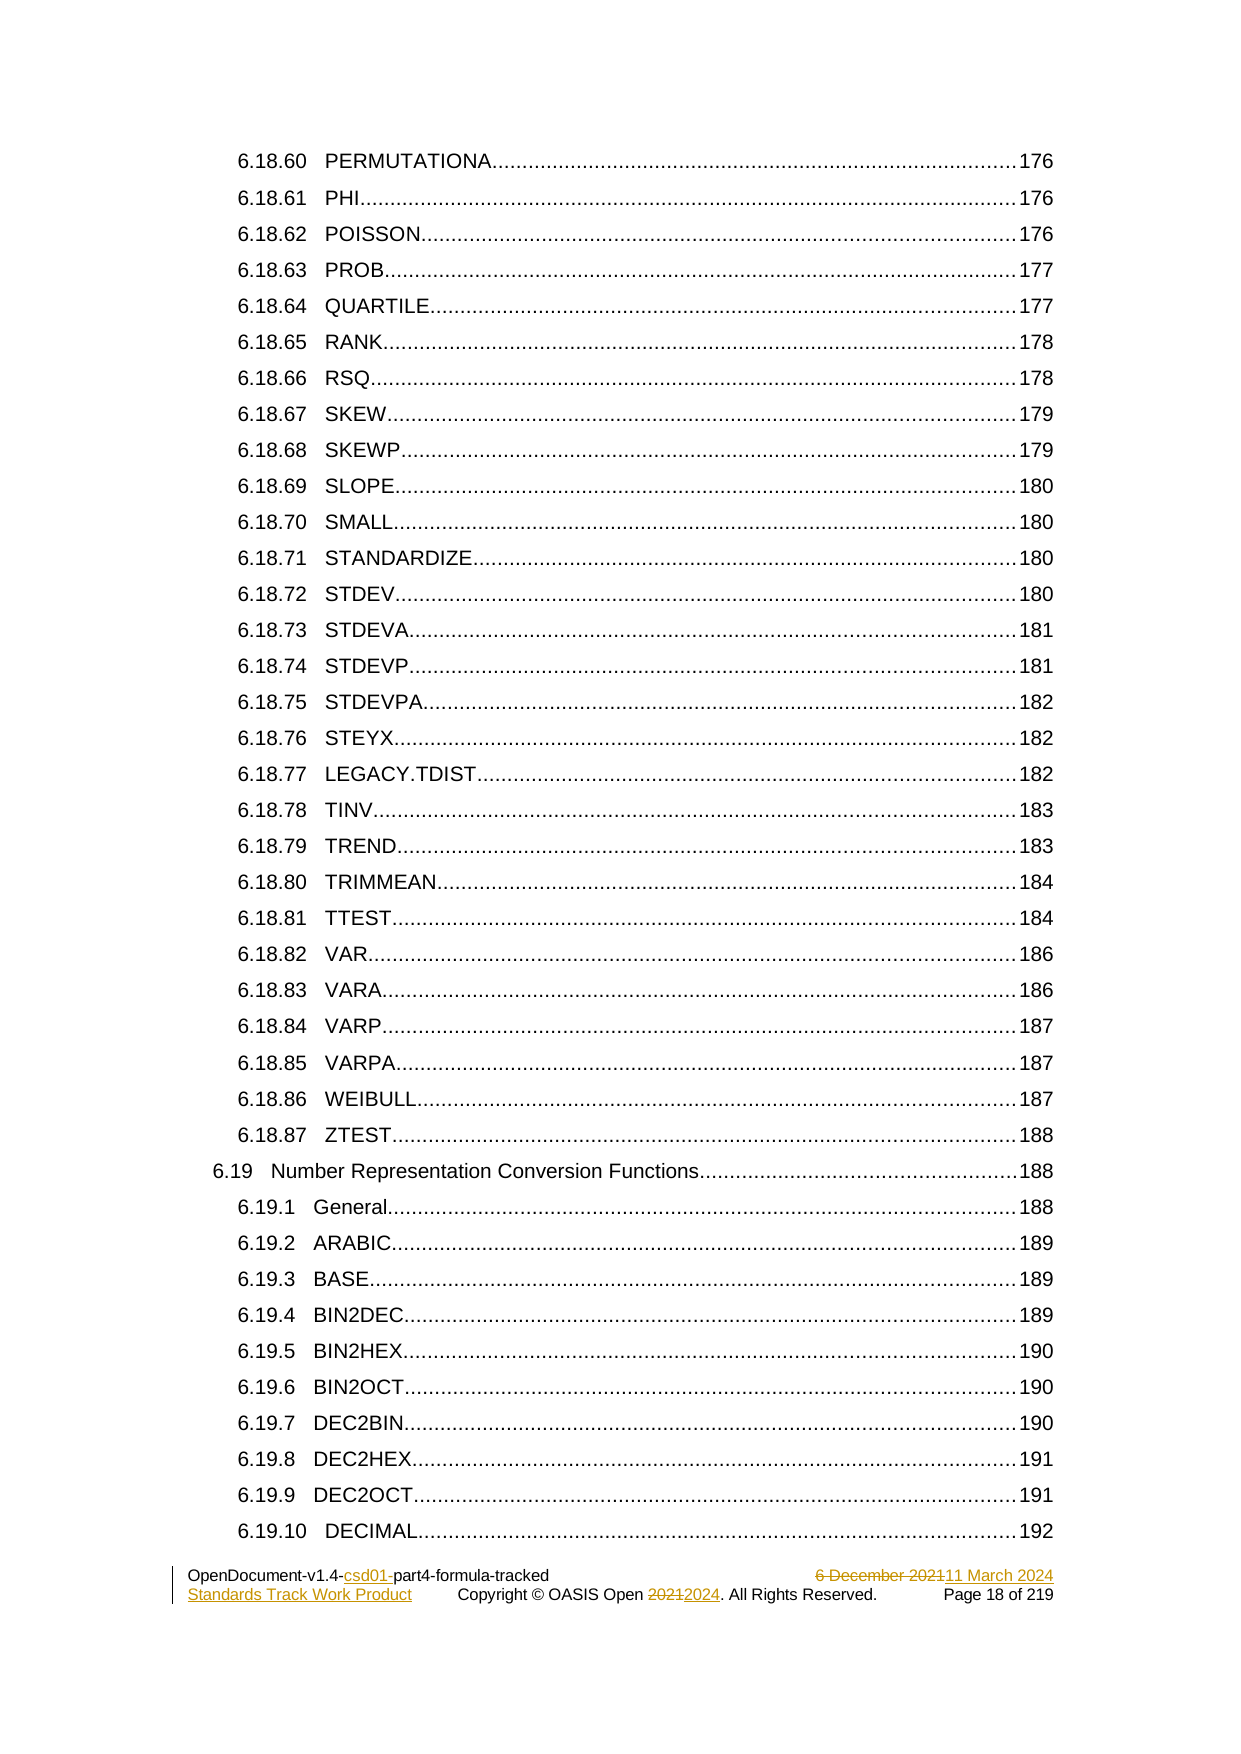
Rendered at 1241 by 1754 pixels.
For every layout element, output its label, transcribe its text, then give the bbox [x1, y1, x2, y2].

text 6.19.1 General 188 [237, 1195, 1053, 1219]
text 6.18.71 STANDARDIZE 180 [237, 546, 1053, 570]
text 6.18.65 RANK 178 [237, 330, 1053, 354]
text 6.19.10 DECIMAL 192 [237, 1519, 1053, 1543]
text 6.18.84 VARP 187 [237, 1015, 1053, 1038]
text 6.18.76 STEYX 182 [237, 727, 1053, 750]
text 6.19.3 BASE 189 [237, 1267, 1053, 1291]
text 6.18.85 VARPA 187 [237, 1051, 1053, 1074]
text 6.18.68 SKEWP 179 [237, 438, 1053, 462]
text 6.18.64 QUARTILE 177 [237, 294, 1053, 318]
text 6.19.9 DEC2OCT 191 [237, 1483, 1053, 1507]
text 6.18.63 PROB 177 [237, 258, 1053, 282]
text 6.18.74 STDEVP 181 [237, 654, 1053, 678]
text 6.18.62 POISSON 176 [237, 222, 1053, 246]
text 6.18.82 VAR 186 [237, 943, 1053, 966]
text 6.18.69 SLOPE 180 [237, 474, 1053, 498]
text 6.18.77 LEGACY.TDIST 182 [237, 763, 1053, 786]
text 6.19 Number Representation Conversion Functions 188 [212, 1159, 1053, 1183]
text 6.18.81 TTEST 184 [237, 907, 1053, 930]
text 6.18.60 PERMUTATIONA 176 [237, 150, 1053, 173]
text 6.18.86 WEIBULL 187 [237, 1087, 1053, 1111]
text 6.19.4 BIN2DEC 189 [237, 1303, 1053, 1327]
text 6.18.83 VARA 186 [237, 979, 1053, 1002]
text 6.18.80 TRIMMEAN 184 [237, 871, 1053, 894]
text 6.19.2 ARABIC 189 [237, 1231, 1053, 1255]
text 6.18.66 RSQ 178 [237, 366, 1053, 390]
text 6.19.8 DEC2HEX 191 [237, 1447, 1053, 1471]
text 6.18.70 SMALL 180 [237, 510, 1053, 534]
text 6.18.72 STDEV 180 [237, 582, 1053, 606]
text 6.19.5 BIN2HEX 190 [237, 1339, 1053, 1363]
text 6.18.61 PHI 176 [237, 186, 1053, 209]
text 6.18.79 TREND 183 [237, 835, 1053, 858]
text 6.18.75 STDEVPA 182 [237, 691, 1053, 714]
text 6.18.73 STDEVA 181 [237, 618, 1053, 642]
text 6.18.78 TINV 183 [237, 799, 1053, 822]
text 6.19.6 BIN2OCT 190 [237, 1375, 1053, 1399]
text 6.18.67 SKEW 179 [237, 402, 1053, 426]
text 6.19.7 DEC2BIN 190 [237, 1411, 1053, 1435]
text 6.18.87 ZTEST 188 [237, 1123, 1053, 1147]
